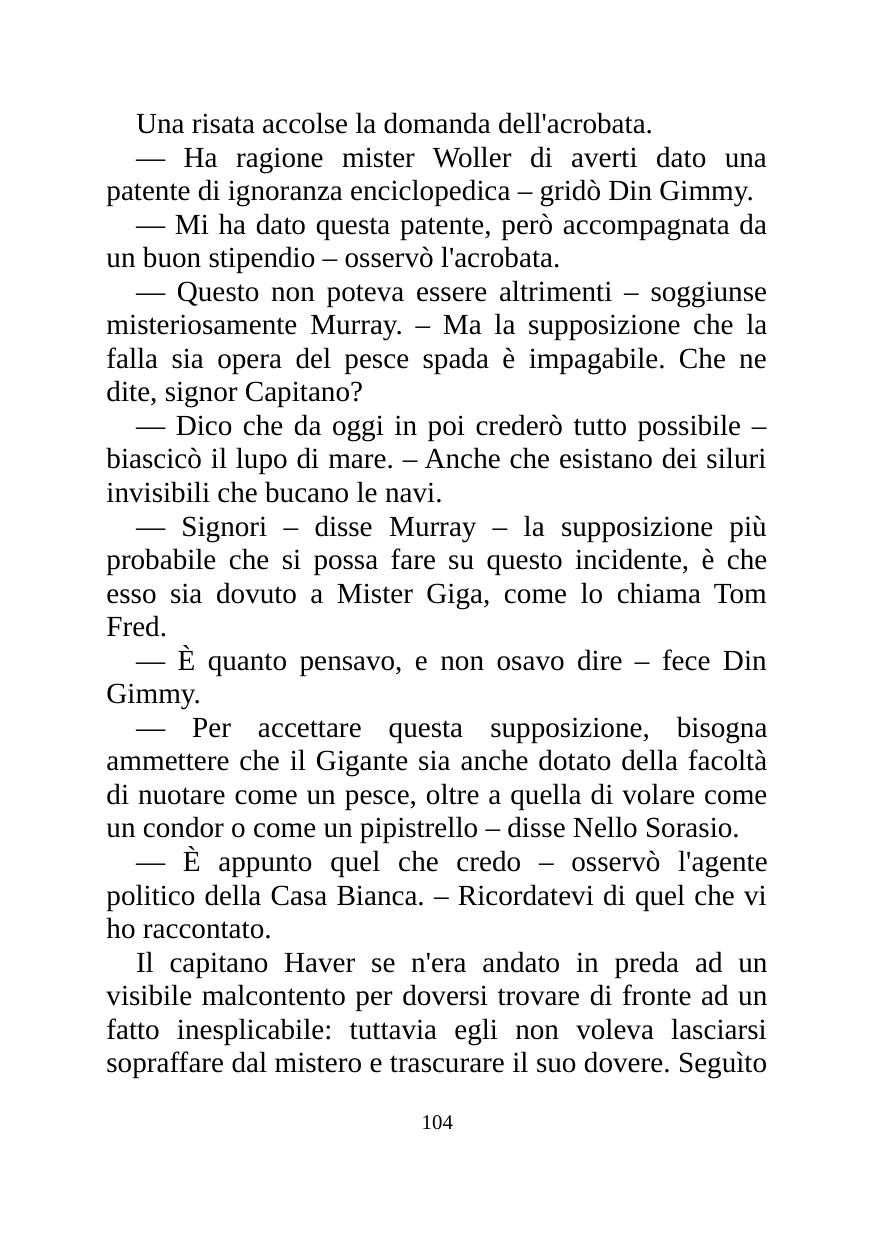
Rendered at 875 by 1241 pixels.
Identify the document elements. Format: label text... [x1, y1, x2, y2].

text Il capitano Haver se n'era andato in preda ad un visibile malcontento per doversi trovare di fronte ad un fatto inesplicabile: tuttavia egli non voleva lasciarsi sopraffare dal mistero e trascurare il suo dovere. Seguìto [106, 945, 768, 1079]
text — Mi ha dato questa patente, però accompagnata da un buon stipendio – osservò l'acrobata. [106, 207, 768, 274]
text — Signori – disse Murray – la supposizione più probabile che si possa fare su questo incidente, è che esso sia dovuto a Mister Giga, come lo chiama Tom Fred. [106, 509, 768, 643]
text — È appunto quel che credo – osservò l'agente politico della Casa Bianca. – Ricordatevi di quel che vi ho raccontato. [106, 844, 768, 945]
text — Per accettare questa supposizione, bisogna ammettere che il Gigante sia anche dotato della facoltà di nuotare come un pesce, oltre a quella di volare come un condor o come un pipistrello – disse Nello Sorasio. [106, 710, 768, 844]
text — Ha ragione mister Woller di averti dato una patente di ignoranza enciclopedica – gridò Din Gimmy. [106, 140, 768, 207]
text — Dico che da oggi in poi crederò tutto possibile – biascicò il lupo di mare. – Anche che esistano dei siluri invisibili che bucano le navi. [106, 408, 768, 509]
text — Questo non poteva essere altrimenti – soggiunse misteriosamente Murray. – Ma la supposizione che la falla sia opera del pesce spada è impagabile. Che ne dite, signor Capitano? [106, 274, 768, 408]
text — È quanto pensavo, e non osavo dire – fece Din Gimmy. [106, 643, 768, 710]
text Una risata accolse la domanda dell'acrobata. [106, 106, 768, 140]
